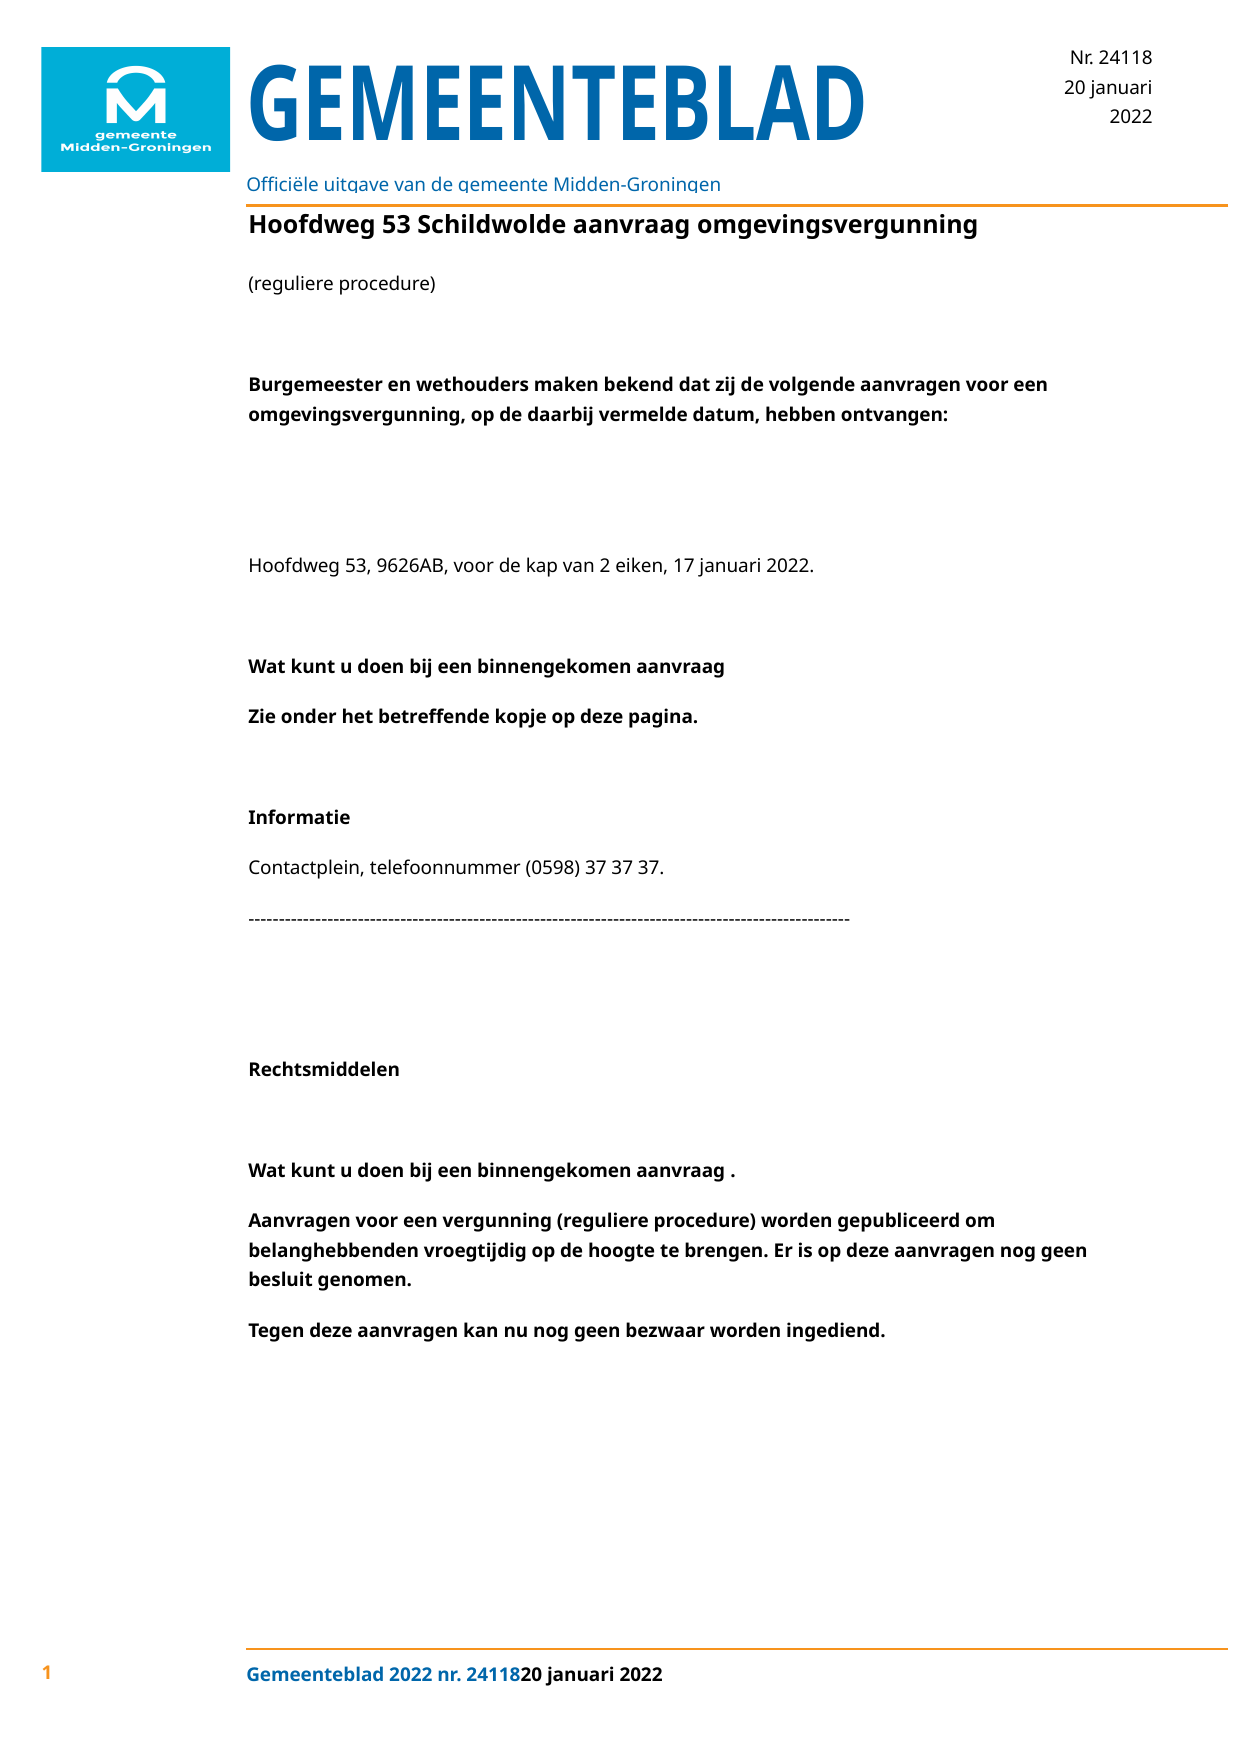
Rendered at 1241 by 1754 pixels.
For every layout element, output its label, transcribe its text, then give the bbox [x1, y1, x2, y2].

text Tegen deze aanvragen kan nu nog geen bezwaar worden ingediend. [248, 1317, 1152, 1343]
text Zie onder het betreffende kopje op deze pagina. [248, 703, 1152, 729]
text Hoofdweg 53 Schildwolde aanvraag omgevingsvergunning [248, 207, 1152, 241]
text Aanvragen voor een vergunning (reguliere procedure) worden gepubliceerd om belanghebbenden vroegtijdig op de hoogte te brengen. Er is op deze aanvragen nog geen besluit genomen. [248, 1207, 1152, 1292]
text Contactplein, telefoonnummer (0598) 37 37 37. [248, 854, 1152, 880]
text Rechtsmiddelen [248, 1056, 1152, 1082]
text Hoofdweg 53, 9626AB, voor de kap van 2 eiken, 17 januari 2022. [248, 552, 1152, 578]
picture [184, 146, 190, 153]
picture [107, 89, 165, 122]
text Informatie [248, 804, 1152, 830]
text Burgemeester en wethouders maken bekend dat zij de volgende aanvragen voor een omgevingsvergunning, op de daarbij vermelde datum, hebben ontvangen: [248, 371, 1152, 426]
text Wat kunt u doen bij een binnengekomen aanvraag . [248, 1157, 1152, 1183]
picture [108, 66, 164, 82]
text (reguliere procedure) [248, 270, 1152, 296]
text Wat kunt u doen bij een binnengekomen aanvraag [248, 653, 1152, 678]
text --------------------------------------------------------------------------------------------------- [248, 905, 1152, 931]
